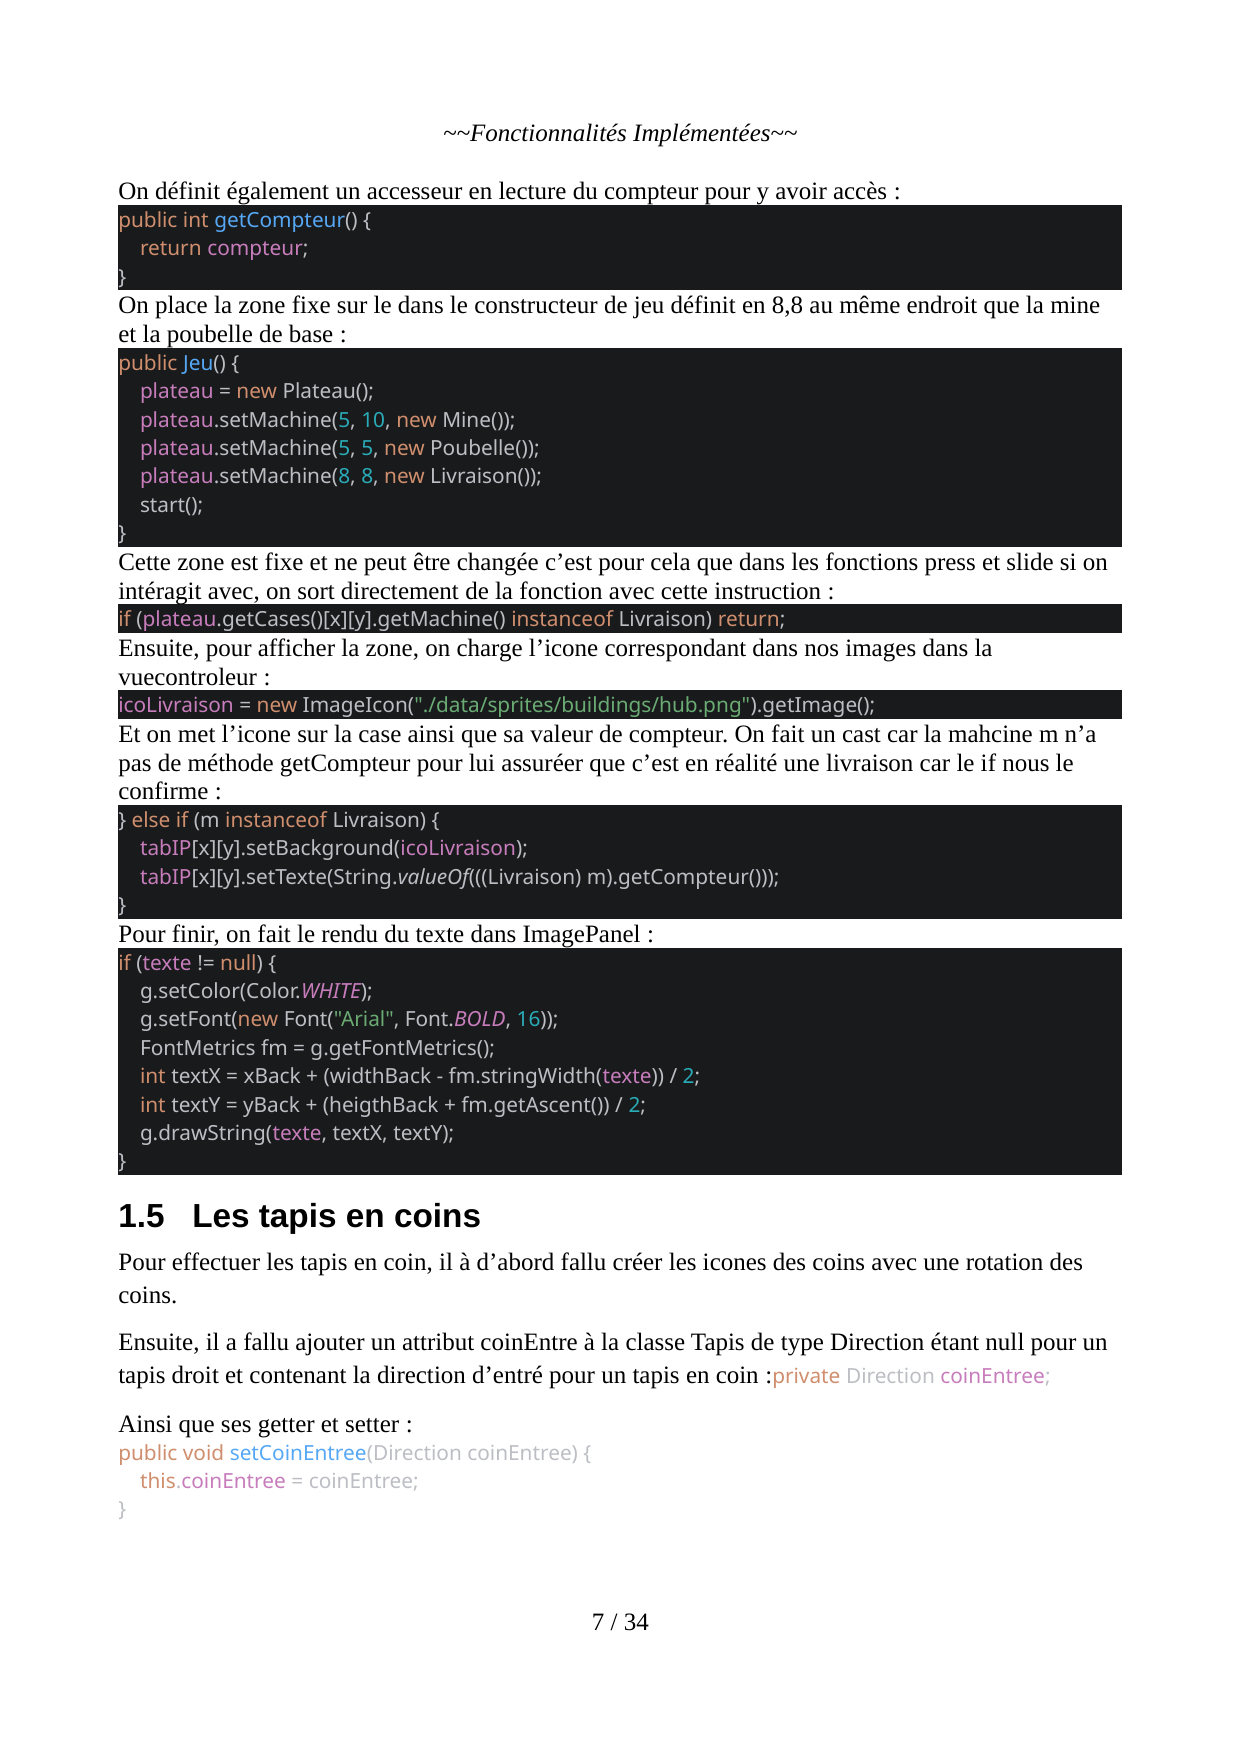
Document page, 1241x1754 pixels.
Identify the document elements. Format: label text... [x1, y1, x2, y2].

text Cette zone est fixe et ne peut être changée c’est pour cela que dans les fonctions press et slide si on intéragit avec, on sort directement de la fonction avec cette instruction : [118, 547, 1122, 604]
subtitle Les tapis en coins [118, 1196, 1122, 1234]
text Pour effectuer les tapis en coin, il à d’abord fallu créer les icones des coins avec une rotation des coins. [118, 1247, 1122, 1309]
text Pour finir, on fait le rendu du texte dans ImagePanel : [118, 919, 1122, 948]
text } else if (m instanceof Livraison) { tabIP[x][y].setBackground(icoLivraison); tabIP[x][y].setTexte(String.valueOf(((Livraison) m).getCompteur())); } [118, 805, 1122, 919]
text Ensuite, pour afficher la zone, on charge l’icone correspondant dans nos images dans la vuecontroleur : [118, 633, 1122, 690]
text On place la zone fixe sur le dans le constructeur de jeu définit en 8,8 au même endroit que la mine et la poubelle de base : [118, 290, 1122, 348]
text Ainsi que ses getter et setter : [118, 1409, 1122, 1438]
text if (plateau.getCases()[x][y].getMachine() instanceof Livraison) return; [118, 604, 1122, 633]
text public int getCompteur() { return compteur; } [118, 205, 1122, 290]
text icoLivraison = new ImageIcon("./data/sprites/buildings/hub.png").getImage(); [118, 690, 1122, 719]
text On définit également un accesseur en lecture du compteur pour y avoir accès : [118, 176, 1122, 205]
text public Jeu() { plateau = new Plateau(); plateau.setMachine(5, 10, new Mine()); plateau.setMachine(5, 5, new Poubelle()); plateau.setMachine(8, 8, new Livraison()); start(); } [118, 348, 1122, 547]
text Ensuite, il a fallu ajouter un attribut coinEntre à la classe Tapis de type Direction étant null pour un tapis droit et contenant la direction d’entré pour un tapis en coin :private Direction coinEntree; [118, 1327, 1122, 1390]
text Et on met l’icone sur la case ainsi que sa valeur de compteur. On fait un cast car la mahcine m n’a pas de méthode getCompteur pour lui assuréer que c’est en réalité une livraison car le if nous le confirme : [118, 719, 1122, 805]
text if (texte != null) { g.setColor(Color.WHITE); g.setFont(new Font("Arial", Font.BOLD, 16)); FontMetrics fm = g.getFontMetrics(); int textX = xBack + (widthBack - fm.stringWidth(texte)) / 2; int textY = yBack + (heigthBack + fm.getAscent()) / 2; g.drawString(texte, textX, textY); } [118, 948, 1122, 1175]
text public void setCoinEntree(Direction coinEntree) { this.coinEntree = coinEntree; } [118, 1438, 1122, 1551]
